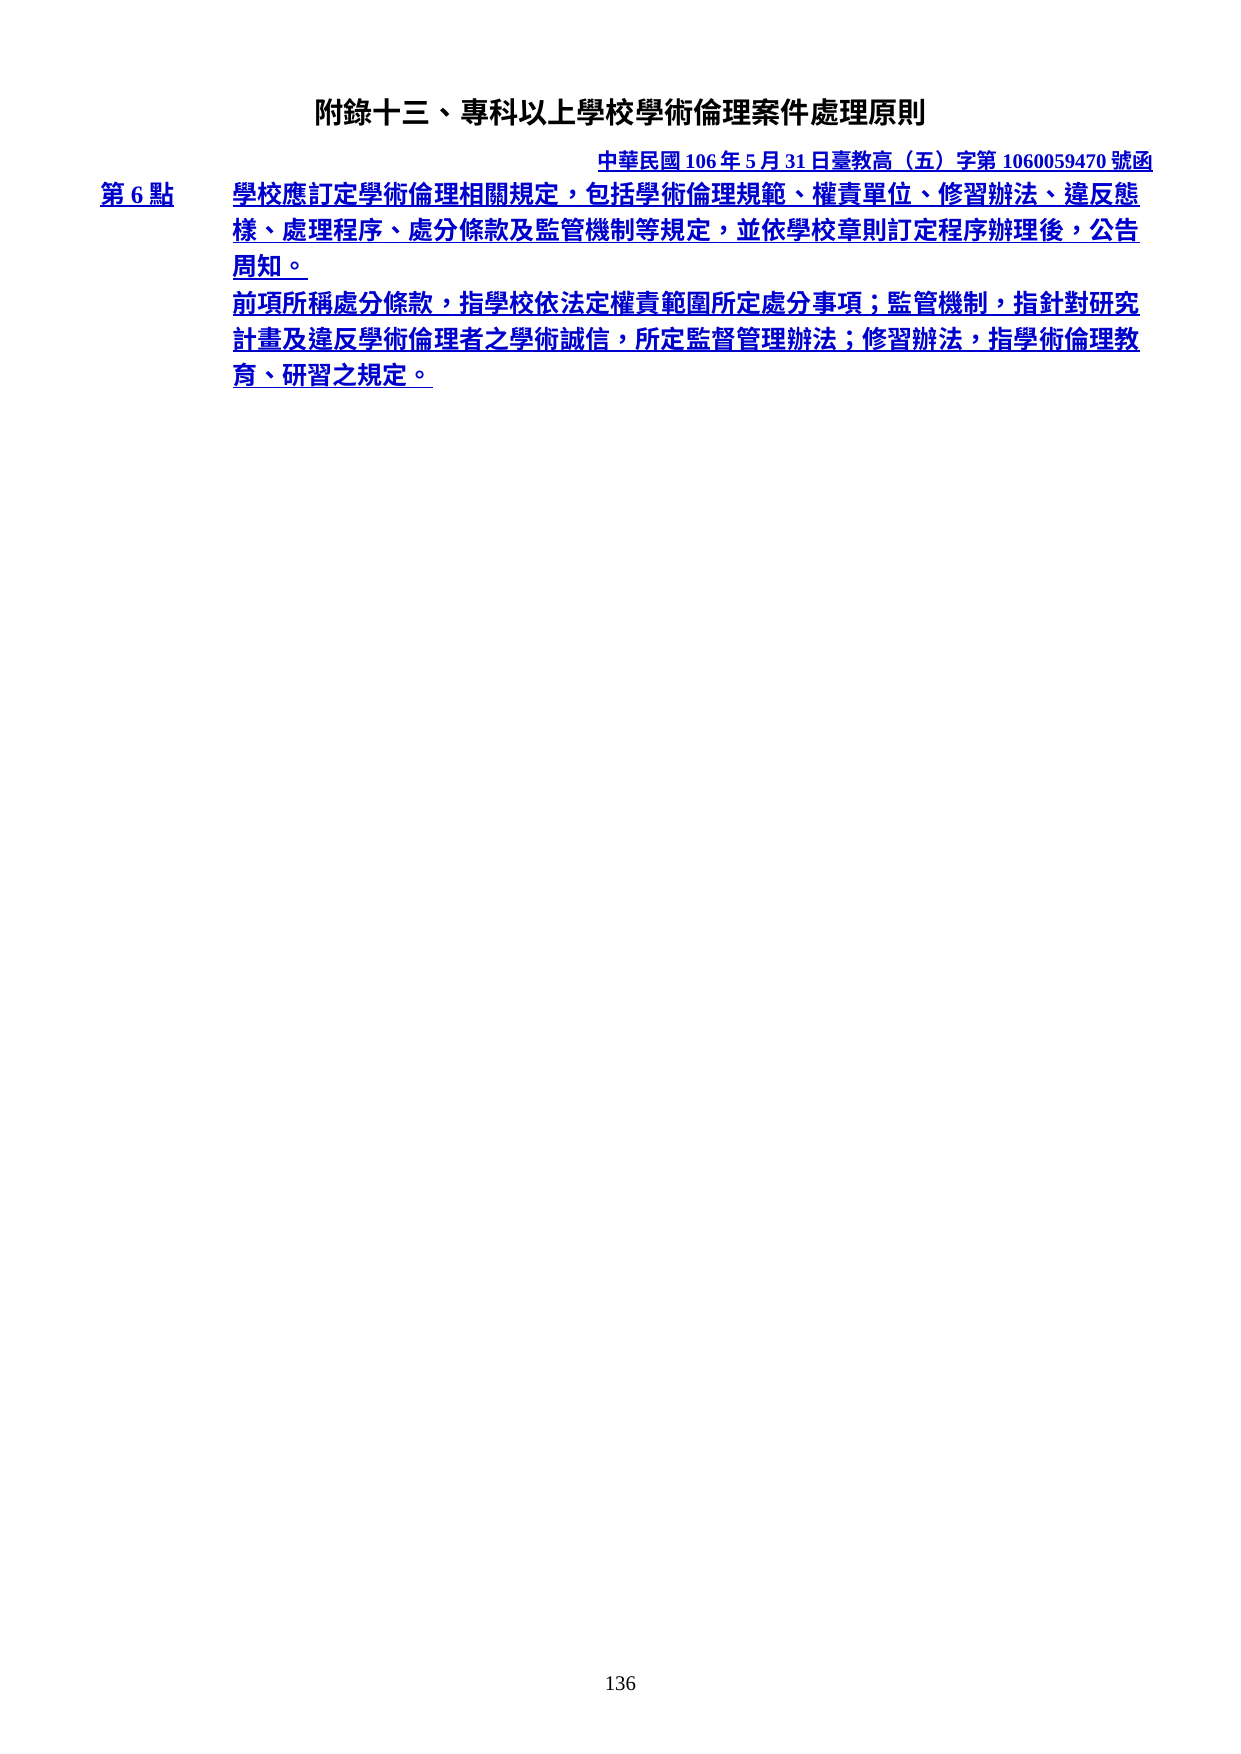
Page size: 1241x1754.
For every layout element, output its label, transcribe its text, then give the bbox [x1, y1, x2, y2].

table_header 學校應訂定學術倫理相關規定，包括學術倫理規範、權責單位、修習辦法、違反態樣、處理程序、處分條款及監管機制等規定，並依學校章則訂定程序辦理後，公告周知。 前項所稱處分條款，指學校依法定權責範圍所定處分事項；監管機制，指針對研究計畫及違反學術倫理者之學術誠信，所定監督管理辦法；修習辦法，指學術倫理教育、研習之規定。 [221, 174, 1152, 392]
subtitle 附錄十三、專科以上學校學術倫理案件處理原則 [89, 89, 1152, 132]
text 中華民國106年5月31日臺教高（五）字第 1060059470 號函 [444, 144, 1153, 174]
table_header 第 6 點 [89, 174, 221, 392]
